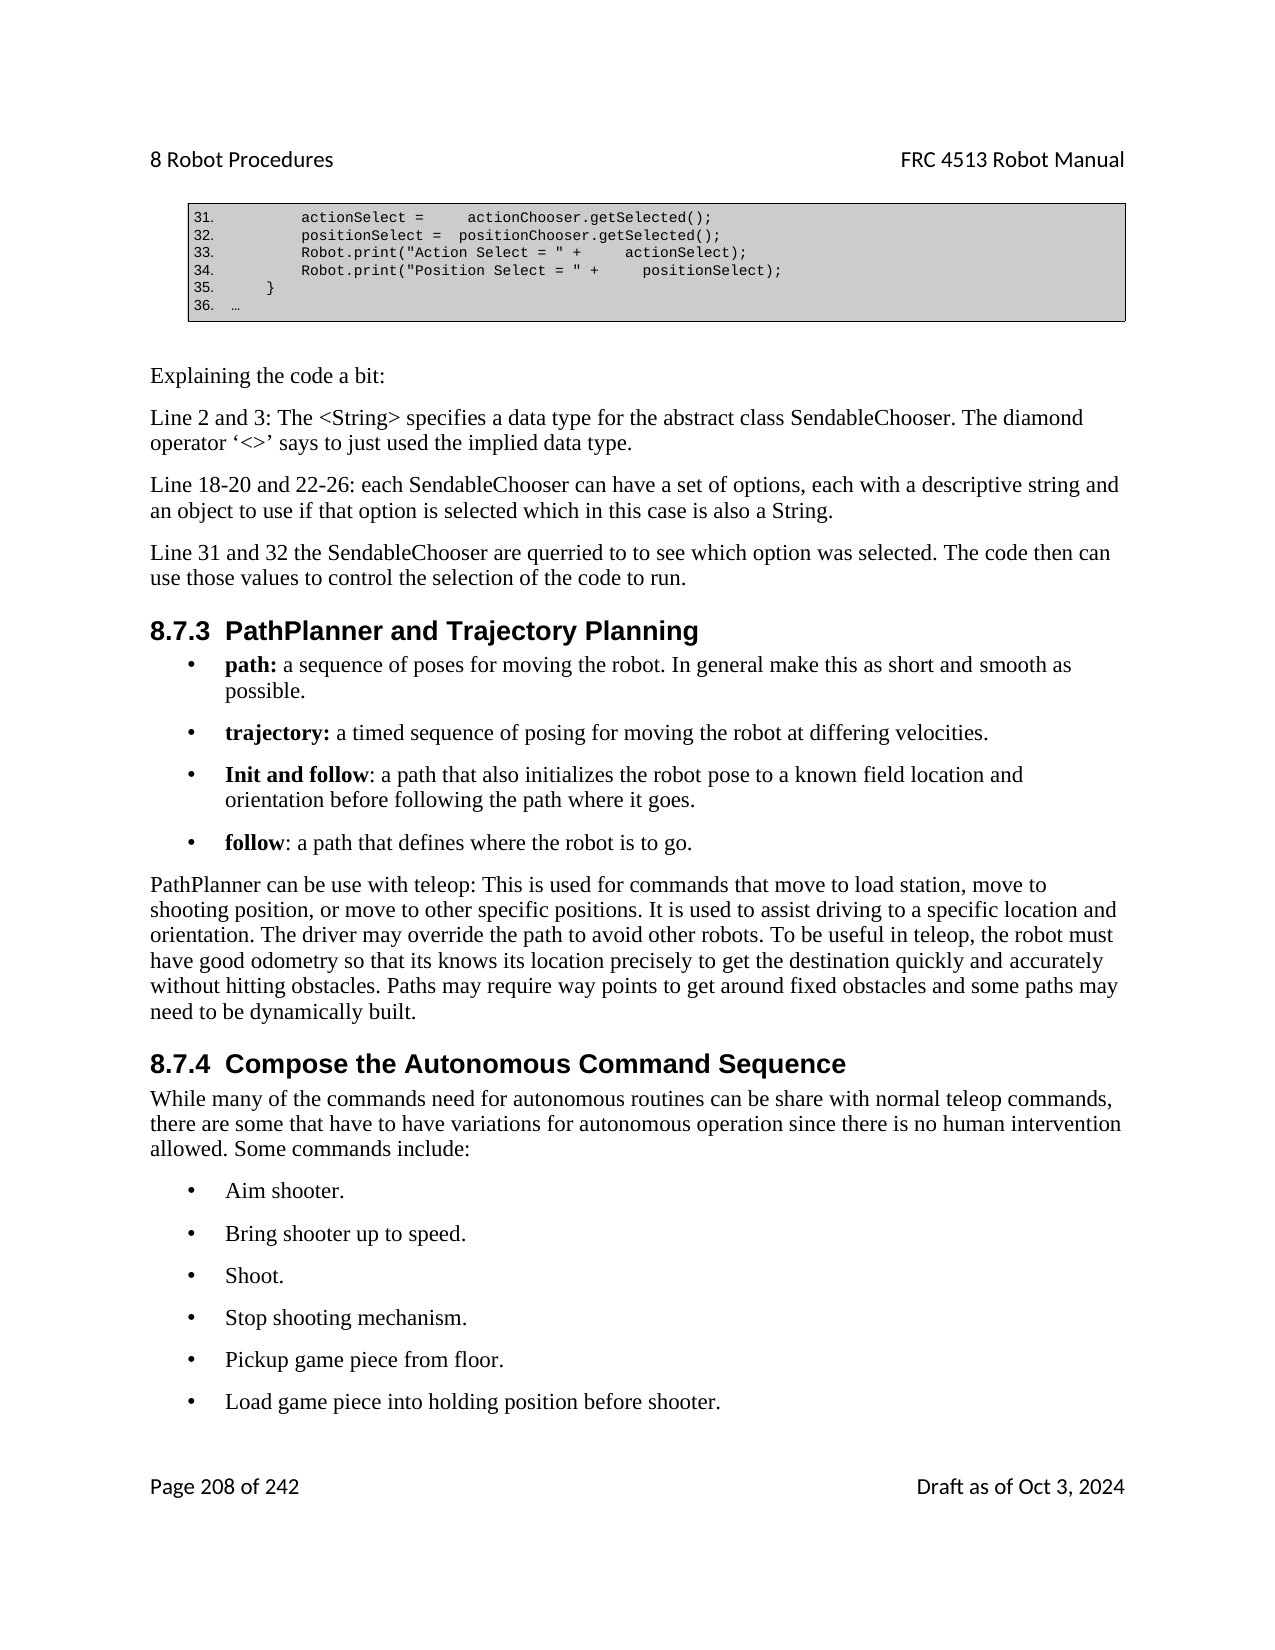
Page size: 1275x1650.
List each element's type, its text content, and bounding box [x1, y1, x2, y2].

list Load game piece into holding position before shooter. [187, 1389, 1125, 1414]
list Robot.print("Position Select = " + positionSelect); [189, 256, 1125, 273]
list follow: a path that defines where the robot is to go. [187, 829, 1125, 855]
list } [189, 273, 1125, 291]
list Init and follow: a path that also initializes the robot pose to a known field location and orientation before following the path where it goes. [187, 762, 1125, 813]
list positionSelect = positionChooser.getSelected(); [189, 221, 1125, 238]
list Pickup game piece from floor. [187, 1347, 1125, 1372]
list trajectory: a timed sequence of posing for moving the robot at differing velocities. [187, 720, 1125, 745]
list Robot.print("Action Select = " + actionSelect); [189, 238, 1125, 256]
list actionSelect = actionChooser.getSelected(); [189, 204, 1125, 221]
list path: a sequence of poses for moving the robot. In general make this as short and smooth as possible. [187, 652, 1125, 703]
text PathPlanner can be use with teleop: This is used for commands that move to load station, move to shooting position, or move to other specific positions. It is used to assist driving to a specific location and orientation. The driver may override the path to avoid other robots. To be useful in teleop, the robot must have good odometry so that its knows its location precisely to get the destination quickly and accurately without hitting obstacles. Paths may require way points to get around fixed obstacles and some paths may need to be dynamically built. [150, 872, 1125, 1024]
text Explaining the code a bit: [150, 363, 1125, 388]
text Line 2 and 3: The <String> specifies a data type for the abstract class SendableChooser. The diamond operator ‘<>’ says to just used the implied data type. [150, 405, 1125, 456]
text While many of the commands need for autonomous routines can be share with normal teleop commands, there are some that have to have variations for autonomous operation since there is no human intervention allowed. Some commands include: [150, 1086, 1125, 1162]
list Shoot. [187, 1263, 1125, 1288]
text Line 31 and 32 the SendableChooser are querried to to see which option was selected. The code then can use those values to control the selection of the code to run. [150, 540, 1125, 591]
subtitle PathPlanner and Trajectory Planning [150, 616, 1125, 646]
list Stop shooting mechanism. [187, 1305, 1125, 1330]
list Bring shooter up to speed. [187, 1221, 1125, 1246]
subtitle Compose the Autonomous Command Sequence [150, 1049, 1125, 1079]
list … [189, 291, 1125, 321]
list Aim shooter. [187, 1178, 1125, 1204]
text Line 18-20 and 22-26: each SendableChooser can have a set of options, each with a descriptive string and an object to use if that option is selected which in this case is also a String. [150, 472, 1125, 523]
